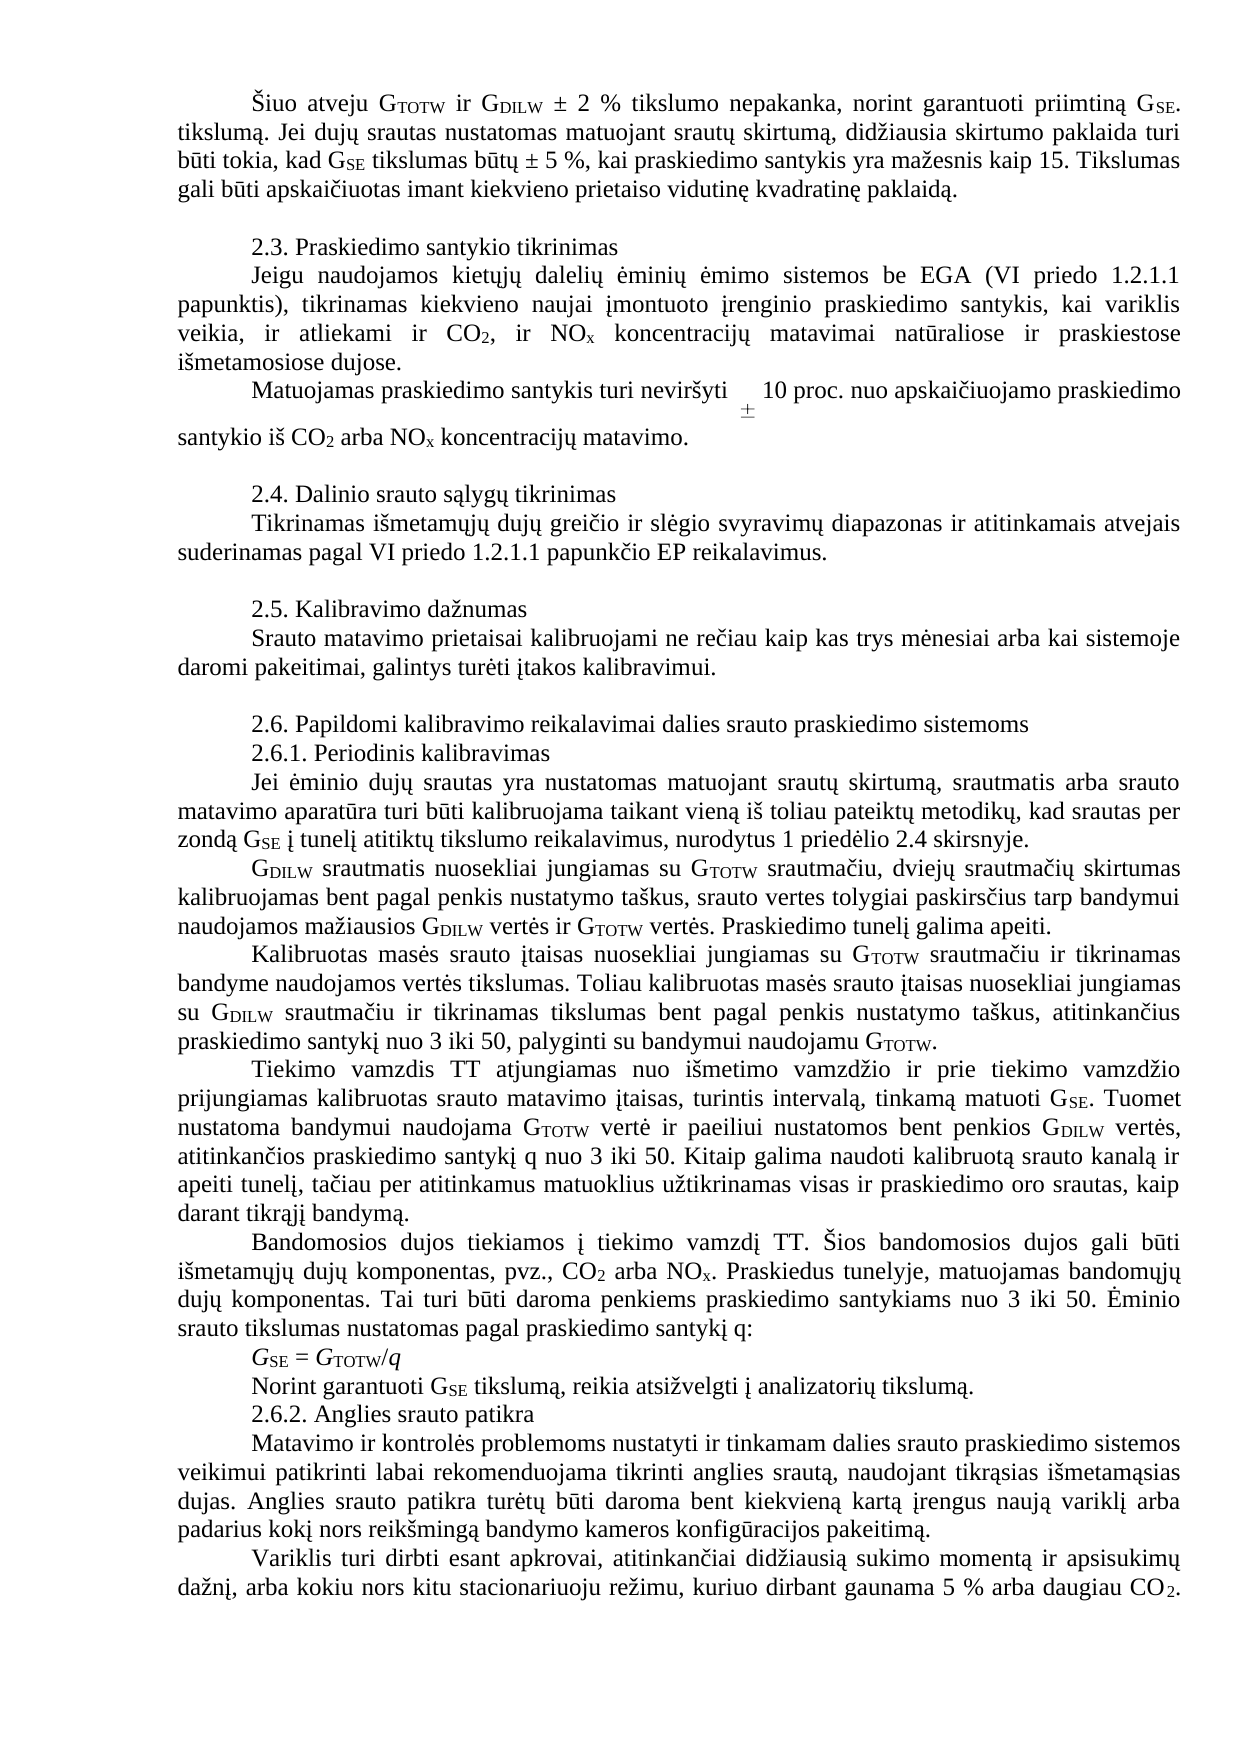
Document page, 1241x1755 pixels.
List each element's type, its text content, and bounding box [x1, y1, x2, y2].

text Variklis turi dirbti esant apkrovai, atitinkančiai didžiausią sukimo momentą ir apsisukimų dažnį, arba kokiu nors kitu stacionariuoju režimu, kuriuo dirbant gaunama 5 % arba daugiau CO2. [177, 1543, 1181, 1601]
text 2.6.2. Anglies srauto patikra [177, 1399, 1181, 1428]
text Šiuo atveju GTOTW ir GDILW ± 2 % tikslumo nepakanka, norint garantuoti priimtiną GSE. tikslumą. Jei dujų srautas nustatomas matuojant srautų skirtumą, didžiausia skirtumo paklaida turi būti tokia, kad GSE tikslumas būtų ± 5 %, kai praskiedimo santykis yra mažesnis kaip 15. Tikslumas gali būti apskaičiuotas imant kiekvieno prietaiso vidutinę kvadratinę paklaidą. [177, 88, 1181, 203]
text Tikrinamas išmetamųjų dujų greičio ir slėgio svyravimų diapazonas ir atitinkamais atvejais suderinamas pagal VI priedo 1.2.1.1 papunkčio EP reikalavimus. [177, 508, 1181, 566]
text Srauto matavimo prietaisai kalibruojami ne rečiau kaip kas trys mėnesiai arba kai sistemoje daromi pakeitimai, galintys turėti įtakos kalibravimui. [177, 623, 1181, 681]
text Jei ėminio dujų srautas yra nustatomas matuojant srautų skirtumą, srautmatis arba srauto matavimo aparatūra turi būti kalibruojama taikant vieną iš toliau pateiktų metodikų, kad srautas per zondą GSE į tunelį atitiktų tikslumo reikalavimus, nurodytus 1 priedėlio 2.4 skirsnyje. [177, 767, 1181, 853]
text 2.4. Dalinio srauto sąlygų tikrinimas [177, 479, 1181, 508]
text 2.5. Kalibravimo dažnumas [177, 594, 1181, 623]
text 2.3. Praskiedimo santykio tikrinimas [177, 232, 1181, 260]
text GSE = GTOTW/q [177, 1342, 1181, 1371]
text Tiekimo vamzdis TT atjungiamas nuo išmetimo vamzdžio ir prie tiekimo vamzdžio prijungiamas kalibruotas srauto matavimo įtaisas, turintis intervalą, tinkamą matuoti GSE. Tuomet nustatoma bandymui naudojama GTOTW vertė ir paeiliui nustatomos bent penkios GDILW vertės, atitinkančios praskiedimo santykį q nuo 3 iki 50. Kitaip galima naudoti kalibruotą srauto kanalą ir apeiti tunelį, tačiau per atitinkamus matuoklius užtikrinamas visas ir praskiedimo oro srautas, kaip darant tikrąjį bandymą. [177, 1054, 1181, 1227]
text Bandomosios dujos tiekiamos į tiekimo vamzdį TT. Šios bandomosios dujos gali būti išmetamųjų dujų komponentas, pvz., CO2 arba NOx. Praskiedus tunelyje, matuojamas bandomųjų dujų komponentas. Tai turi būti daroma penkiems praskiedimo santykiams nuo 3 iki 50. Ėminio srauto tikslumas nustatomas pagal praskiedimo santykį q: [177, 1227, 1181, 1342]
text Jeigu naudojamos kietųjų dalelių ėminių ėmimo sistemos be EGA (VI priedo 1.2.1.1 papunktis), tikrinamas kiekvieno naujai įmontuoto įrenginio praskiedimo santykis, kai variklis veikia, ir atliekami ir CO2, ir NOx koncentracijų matavimai natūraliose ir praskiestose išmetamosiose dujose. [177, 260, 1181, 375]
text 2.6. Papildomi kalibravimo reikalavimai dalies srauto praskiedimo sistemoms [177, 709, 1181, 738]
text Kalibruotas masės srauto įtaisas nuosekliai jungiamas su GTOTW srautmačiu ir tikrinamas bandyme naudojamos vertės tikslumas. Toliau kalibruotas masės srauto įtaisas nuosekliai jungiamas su GDILW srautmačiu ir tikrinamas tikslumas bent pagal penkis nustatymo taškus, atitinkančius praskiedimo santykį nuo 3 iki 50, palyginti su bandymui naudojamu GTOTW. [177, 939, 1181, 1054]
text Matavimo ir kontrolės problemoms nustatyti ir tinkamam dalies srauto praskiedimo sistemos veikimui patikrinti labai rekomenduojama tikrinti anglies srautą, naudojant tikrąsias išmetamąsias dujas. Anglies srauto patikra turėtų būti daroma bent kiekvieną kartą įrengus naują variklį arba padarius kokį nors reikšmingą bandymo kameros konfigūracijos pakeitimą. [177, 1428, 1181, 1543]
text Matuojamas praskiedimo santykis turi neviršyti 10 proc. nuo apskaičiuojamo praskiedimo santykio iš CO2 arba NOx koncentracijų matavimo. [177, 375, 1181, 451]
text Norint garantuoti GSE tikslumą, reikia atsižvelgti į analizatorių tikslumą. [177, 1371, 1181, 1399]
text GDILW srautmatis nuosekliai jungiamas su GTOTW srautmačiu, dviejų srautmačių skirtumas kalibruojamas bent pagal penkis nustatymo taškus, srauto vertes tolygiai paskirsčius tarp bandymui naudojamos mažiausios GDILW vertės ir GTOTW vertės. Praskiedimo tunelį galima apeiti. [177, 853, 1181, 939]
text 2.6.1. Periodinis kalibravimas [177, 738, 1181, 767]
